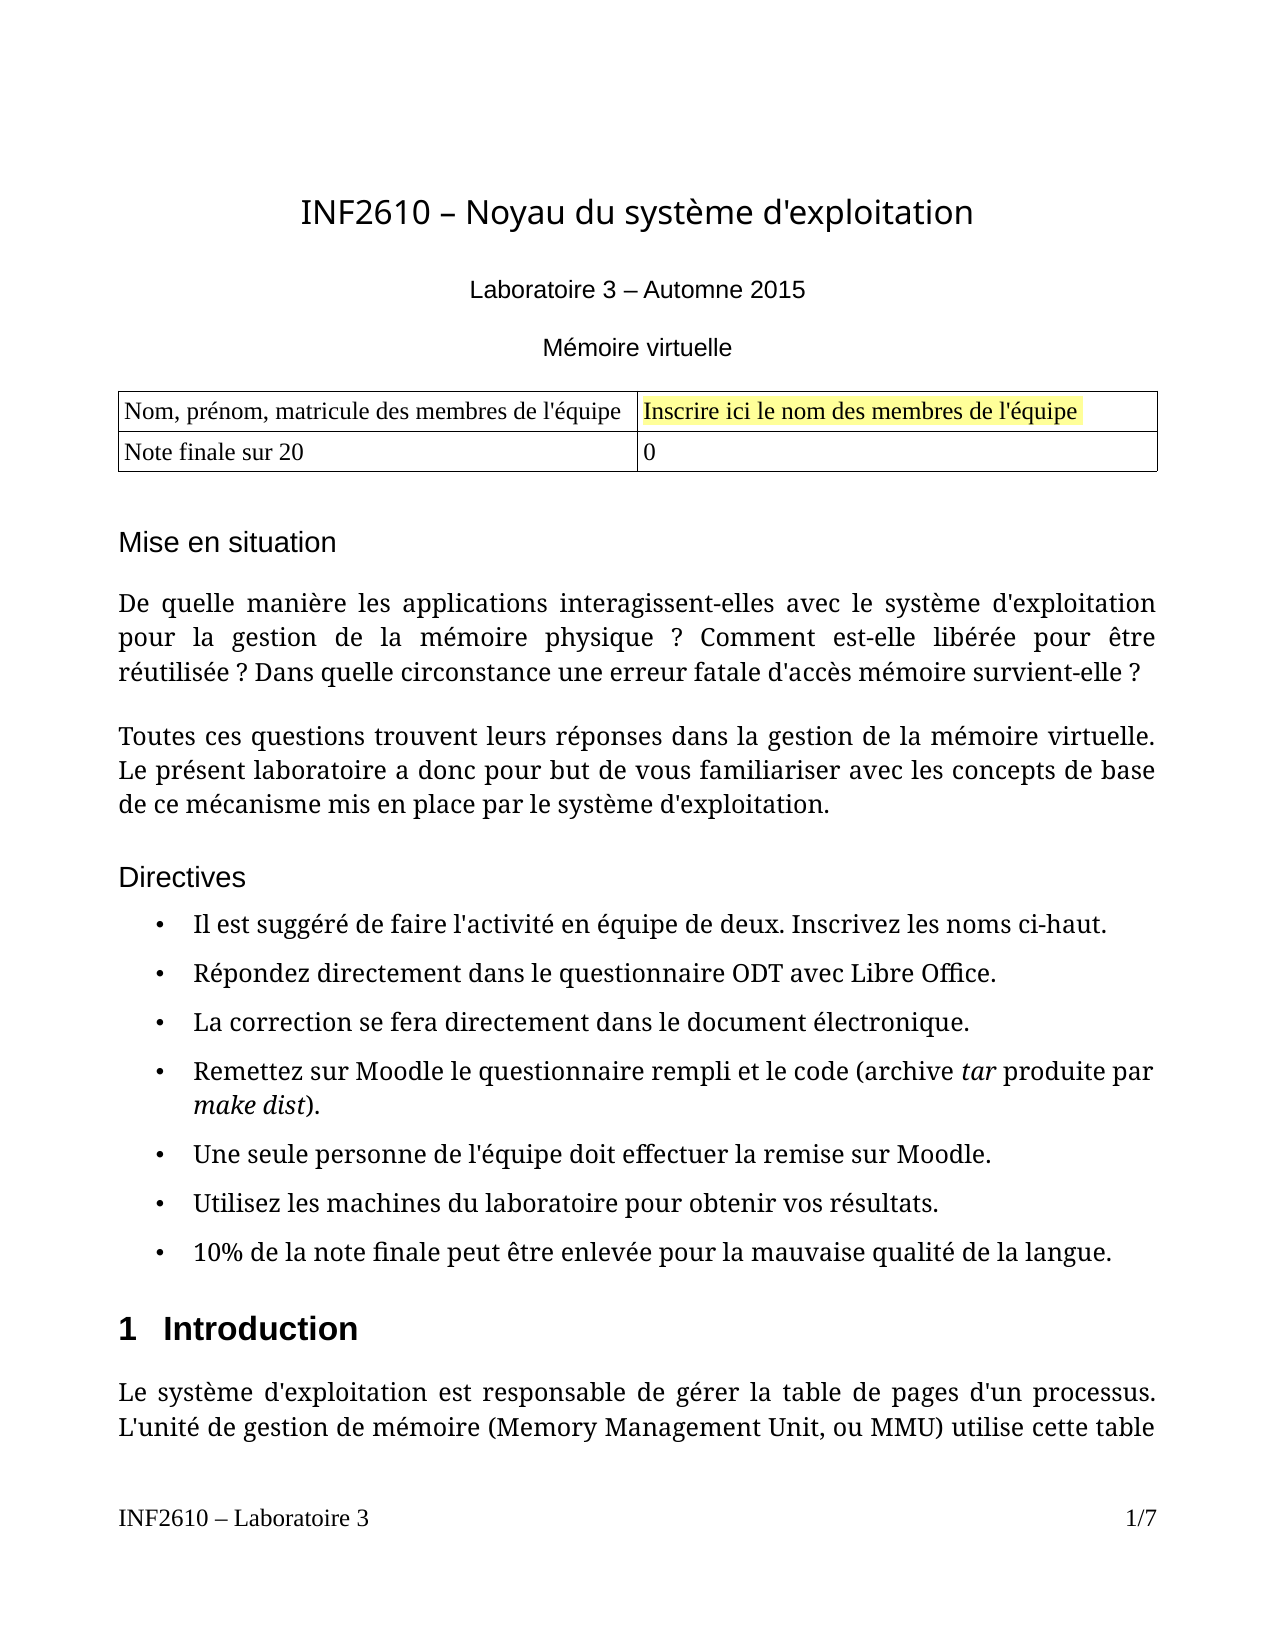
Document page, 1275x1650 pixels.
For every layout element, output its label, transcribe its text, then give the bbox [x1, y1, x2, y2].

list La correction se fera directement dans le document électronique. [156, 1004, 1157, 1039]
list Utilisez les machines du laboratoire pour obtenir vos résultats. [156, 1186, 1157, 1220]
subtitle Mise en situation [118, 525, 1157, 558]
table_cell 0 [638, 432, 1157, 471]
text Mémoire virtuelle [118, 333, 1157, 362]
list Une seule personne de l'équipe doit effectuer la remise sur Moodle. [156, 1137, 1157, 1171]
text INF2610 – Noyau du système d'exploitation [118, 189, 1157, 234]
table_header Inscrire ici le nom des membres de l'équipe [638, 392, 1157, 431]
table_header Nom, prénom, matricule des membres de l'équipe [119, 392, 637, 431]
list 10% de la note finale peut être enlevée pour la mauvaise qualité de la langue. [156, 1235, 1157, 1269]
text Toutes ces questions trouvent leurs réponses dans la gestion de la mémoire virtuelle. Le présent laboratoire a donc pour but de vous familiariser avec les concepts de base de ce mécanisme mis en place par le système d'exploitation. [118, 718, 1157, 820]
text Laboratoire 3 – Automne 2015 [118, 276, 1157, 304]
list Répondez directement dans le questionnaire ODT avec Libre Office. [156, 956, 1157, 989]
text De quelle manière les applications interagissent-elles avec le système d'exploitation pour la gestion de la mémoire physique ? Comment est-elle libérée pour être réutilisée ? Dans quelle circonstance une erreur fatale d'accès mémoire survient-elle ? [118, 586, 1157, 688]
subtitle Directives [118, 860, 1157, 894]
table_cell Note finale sur 20 [119, 432, 637, 471]
text Le système d'exploitation est responsable de gérer la table de pages d'un processus. L'unité de gestion de mémoire (Memory Management Unit, ou MMU) utilise cette table [118, 1375, 1157, 1443]
list Il est suggéré de faire l'activité en équipe de deux. Inscrivez les noms ci-haut. [156, 906, 1157, 941]
list Remettez sur Moodle le questionnaire rempli et le code (archive tar produite par make dist). [156, 1054, 1157, 1122]
subtitle Introduction [118, 1309, 1157, 1348]
